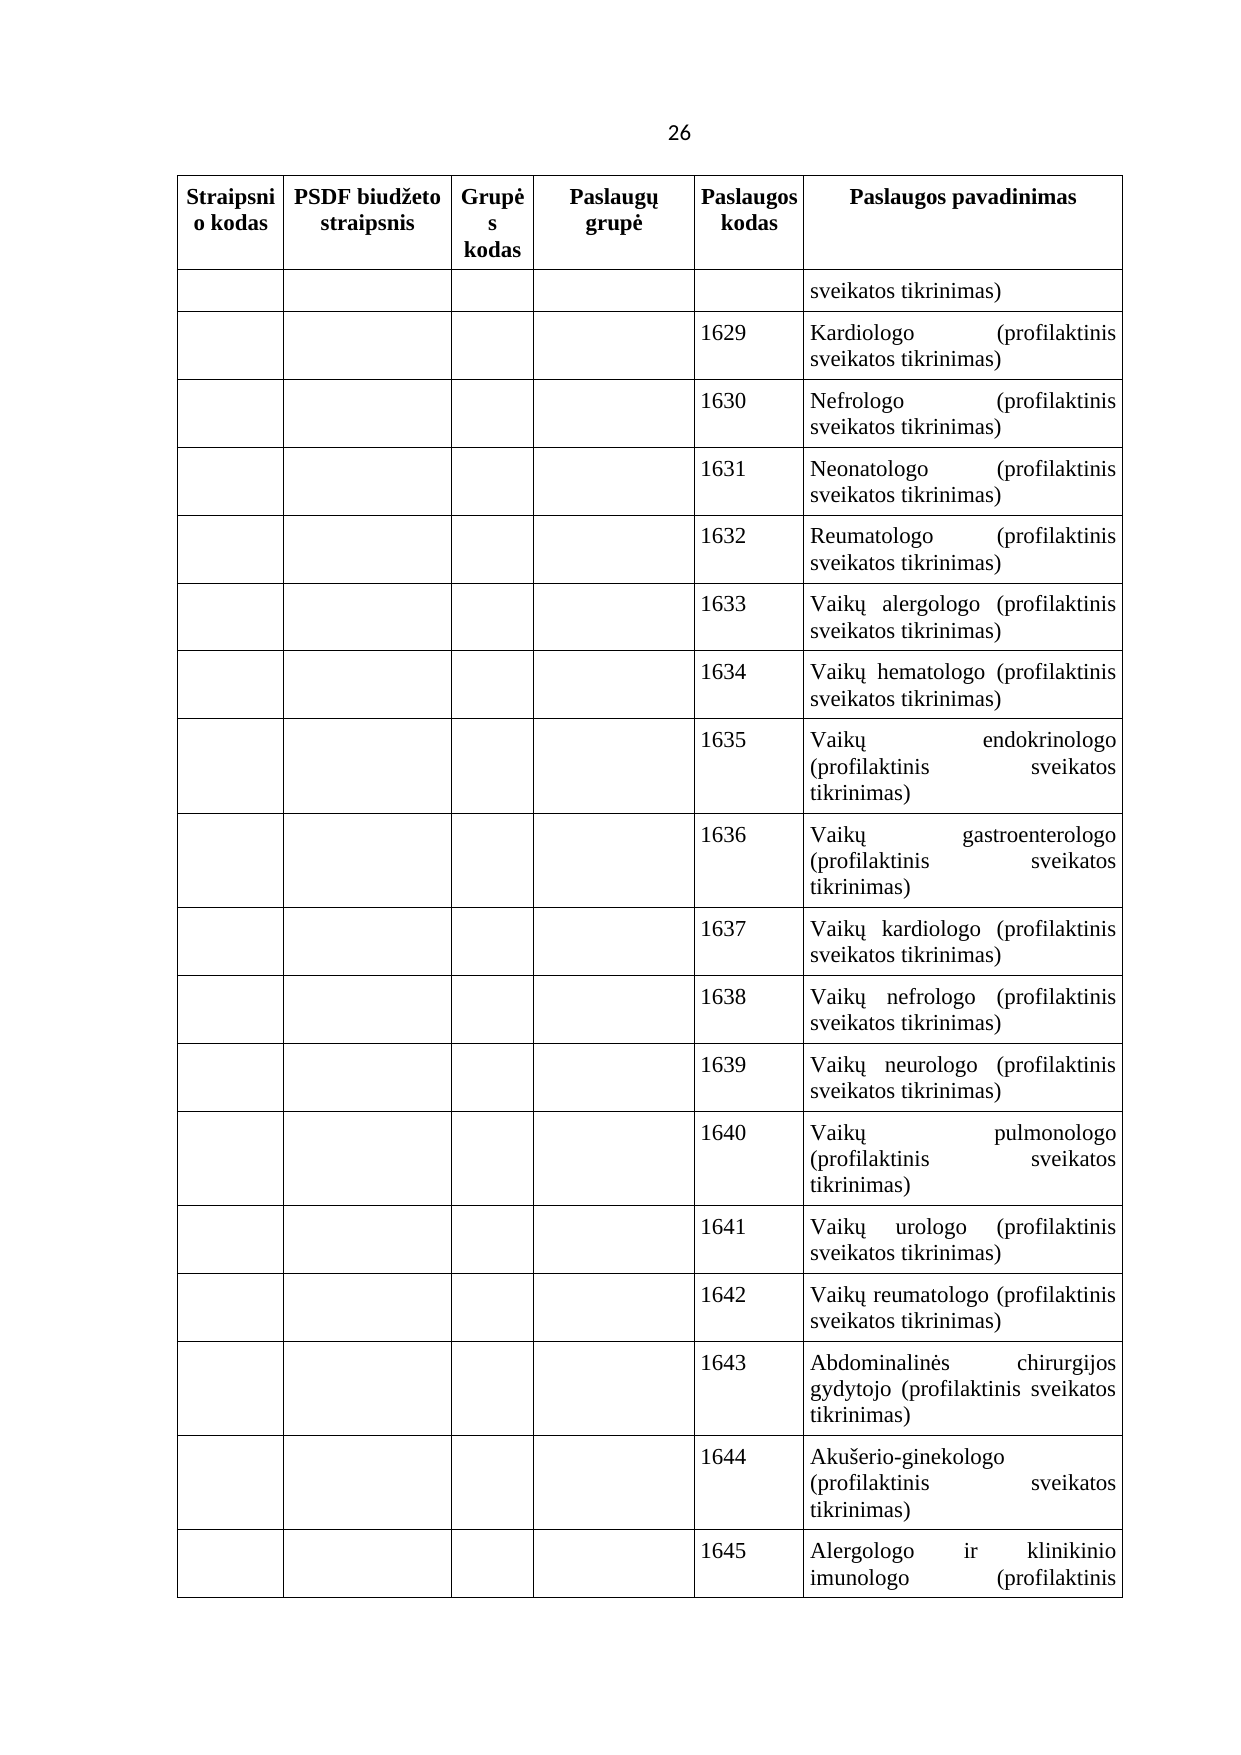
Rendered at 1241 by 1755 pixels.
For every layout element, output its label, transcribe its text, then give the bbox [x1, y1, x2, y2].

table_cell [534, 516, 694, 582]
table_cell [284, 814, 451, 907]
table_cell [178, 1342, 283, 1435]
table_cell sveikatos tikrinimas) [804, 270, 1122, 311]
table_cell [534, 651, 694, 718]
table_header Paslaugos kodas [695, 176, 803, 269]
table_cell [452, 719, 533, 812]
table_cell [178, 651, 283, 718]
table_cell 1630 [695, 380, 803, 447]
table_cell Vaikų reumatologo (profilaktinis sveikatos tikrinimas) [804, 1274, 1122, 1341]
table_cell [534, 1112, 694, 1205]
table_cell [452, 1530, 533, 1597]
table_cell [452, 448, 533, 514]
table_header Paslaugos pavadinimas [804, 176, 1122, 269]
table_cell [452, 976, 533, 1043]
table_cell Vaikų nefrologo (profilaktinis sveikatos tikrinimas) [804, 976, 1122, 1043]
table_cell [178, 1530, 283, 1597]
table_cell 1639 [695, 1044, 803, 1111]
table_cell [452, 651, 533, 718]
table_header Paslaugų grupė [534, 176, 694, 269]
table_cell [534, 1206, 694, 1273]
table_cell [534, 584, 694, 650]
table_cell Alergologo ir klinikinio imunologo (profilaktinis [804, 1530, 1122, 1597]
table_cell 1635 [695, 719, 803, 812]
table_cell [534, 1342, 694, 1435]
table_cell [452, 1044, 533, 1111]
table_cell [284, 516, 451, 582]
table_cell 1636 [695, 814, 803, 907]
table_cell [178, 1274, 283, 1341]
table_cell Akušerio-ginekologo (profilaktinis sveikatos tikrinimas) [804, 1436, 1122, 1529]
table_cell [178, 270, 283, 311]
table_cell [284, 1342, 451, 1435]
table_cell [534, 1436, 694, 1529]
table_cell 1644 [695, 1436, 803, 1529]
table_cell [534, 312, 694, 379]
table_cell Kardiologo (profilaktinis sveikatos tikrinimas) [804, 312, 1122, 379]
table_cell Vaikų hematologo (profilaktinis sveikatos tikrinimas) [804, 651, 1122, 718]
table_cell [284, 651, 451, 718]
table_cell [452, 380, 533, 447]
table_cell [534, 976, 694, 1043]
table_cell [178, 380, 283, 447]
table_cell 1637 [695, 908, 803, 975]
table_cell 1641 [695, 1206, 803, 1273]
table_cell Vaikų kardiologo (profilaktinis sveikatos tikrinimas) [804, 908, 1122, 975]
table_cell [178, 584, 283, 650]
table_cell [284, 1436, 451, 1529]
table_cell Vaikų gastroenterologo (profilaktinis sveikatos tikrinimas) [804, 814, 1122, 907]
table_cell [534, 270, 694, 311]
table_header PSDF biudžeto straipsnis [284, 176, 451, 269]
table_cell [695, 270, 803, 311]
table_cell [452, 1342, 533, 1435]
table_cell [284, 1530, 451, 1597]
table_cell [534, 380, 694, 447]
table_cell 1629 [695, 312, 803, 379]
table_cell [284, 976, 451, 1043]
table_cell [452, 312, 533, 379]
table_cell [178, 1044, 283, 1111]
table_cell [452, 1436, 533, 1529]
table_cell Abdominalinės chirurgijos gydytojo (profilaktinis sveikatos tikrinimas) [804, 1342, 1122, 1435]
table_cell 1642 [695, 1274, 803, 1341]
table_cell [534, 719, 694, 812]
table_cell Vaikų alergologo (profilaktinis sveikatos tikrinimas) [804, 584, 1122, 650]
table_cell [178, 719, 283, 812]
table_cell [534, 448, 694, 514]
table_cell Vaikų pulmonologo (profilaktinis sveikatos tikrinimas) [804, 1112, 1122, 1205]
table_cell 1634 [695, 651, 803, 718]
table_cell 1645 [695, 1530, 803, 1597]
table_cell 1640 [695, 1112, 803, 1205]
table_cell [178, 516, 283, 582]
table_cell [534, 814, 694, 907]
table_cell Neonatologo (profilaktinis sveikatos tikrinimas) [804, 448, 1122, 514]
table_cell [284, 312, 451, 379]
table_cell 1631 [695, 448, 803, 514]
table_cell [284, 1206, 451, 1273]
table_cell [284, 584, 451, 650]
table_cell [178, 448, 283, 514]
table_cell [178, 1112, 283, 1205]
table_cell [452, 908, 533, 975]
table_cell [534, 908, 694, 975]
table_cell [452, 1206, 533, 1273]
table_cell [284, 908, 451, 975]
table_cell [534, 1044, 694, 1111]
table_cell Reumatologo (profilaktinis sveikatos tikrinimas) [804, 516, 1122, 582]
table_cell [452, 516, 533, 582]
table_cell [284, 1112, 451, 1205]
table_cell [284, 719, 451, 812]
table_cell [178, 908, 283, 975]
table_cell [284, 448, 451, 514]
table_cell [284, 1044, 451, 1111]
table_cell [452, 584, 533, 650]
table_cell [452, 1274, 533, 1341]
table_cell [534, 1530, 694, 1597]
table_cell 1638 [695, 976, 803, 1043]
table_cell [284, 1274, 451, 1341]
table_cell [452, 814, 533, 907]
table_cell 1633 [695, 584, 803, 650]
table_cell 1643 [695, 1342, 803, 1435]
table_header Straipsnio kodas [178, 176, 283, 269]
table_cell [178, 976, 283, 1043]
table_cell Vaikų endokrinologo (profilaktinis sveikatos tikrinimas) [804, 719, 1122, 812]
table_cell Vaikų neurologo (profilaktinis sveikatos tikrinimas) [804, 1044, 1122, 1111]
table_cell [178, 1206, 283, 1273]
table_cell [452, 1112, 533, 1205]
table_cell [178, 814, 283, 907]
table_cell [178, 1436, 283, 1529]
table_cell [284, 270, 451, 311]
table_cell Vaikų urologo (profilaktinis sveikatos tikrinimas) [804, 1206, 1122, 1273]
table_cell [284, 380, 451, 447]
table_cell [452, 270, 533, 311]
table_cell 1632 [695, 516, 803, 582]
table_cell Nefrologo (profilaktinis sveikatos tikrinimas) [804, 380, 1122, 447]
table_header Grupės kodas [452, 176, 533, 269]
table_cell [178, 312, 283, 379]
table_cell [534, 1274, 694, 1341]
